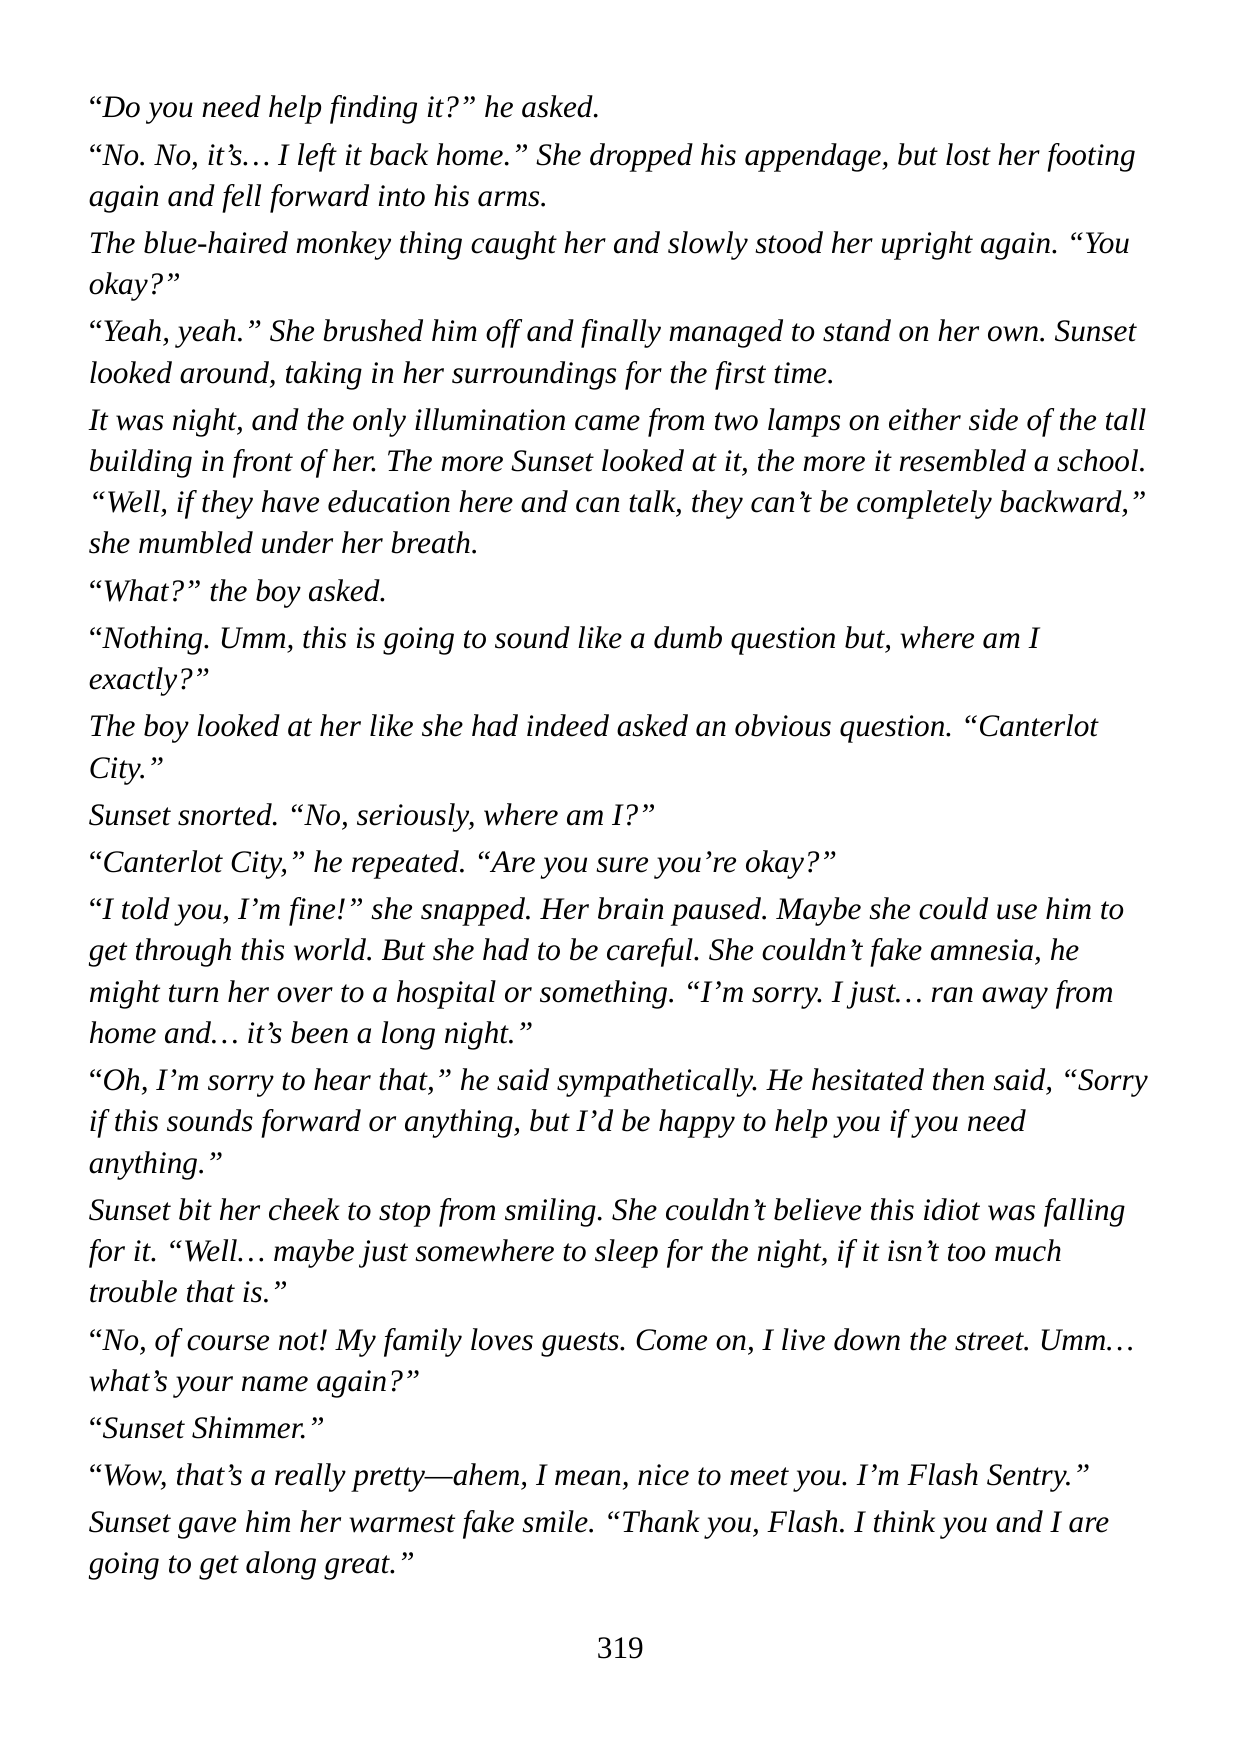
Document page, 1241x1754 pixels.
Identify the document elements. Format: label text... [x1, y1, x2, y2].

text The blue-haired monkey thing caught her and slowly stood her upright again. “You okay?” [88, 224, 1152, 301]
text “Canterlot City,” he repeated. “Are you sure you’re okay?” [88, 843, 1152, 879]
text “What?” the boy asked. [88, 572, 1152, 608]
text “No, of course not! My family loves guests. Come on, I live down the street. Umm… what’s your name again?” [88, 1321, 1152, 1398]
text Sunset snorted. “No, seriously, where am I?” [88, 796, 1152, 832]
text “I told you, I’m fine!” she snapped. Her brain paused. Maybe she could use him to get through this world. But she had to be careful. She couldn’t fake amnesia, he might turn her over to a hospital or something. “I’m sorry. I just… ran away from home and… it’s been a long night.” [88, 890, 1152, 1050]
text “Nothing. Umm, this is going to sound like a dumb question but, where am I exactly?” [88, 619, 1152, 696]
text The boy looked at her like she had indeed asked an obvious question. “Canterlot City.” [88, 708, 1152, 785]
text It was night, and the only illumination came from two lamps on either side of the tall building in front of her. The more Sunset looked at it, the more it resembled a school. “Well, if they have education here and can talk, they can’t be completely backward,” she mumbled under her breath. [88, 401, 1152, 561]
text “Wow, that’s a really pretty—ahem, I mean, nice to meet you. I’m Flash Sentry.” [88, 1456, 1152, 1492]
text “Sunset Shimmer.” [88, 1409, 1152, 1445]
text “Oh, I’m sorry to hear that,” he said sympathetically. He hesitated then said, “Sorry if this sounds forward or anything, but I’d be happy to help you if you need anything.” [88, 1061, 1152, 1180]
text Sunset bit her cheek to stop from smiling. She couldn’t believe this idiot was falling for it. “Well… maybe just somewhere to sleep for the night, if it isn’t too much trouble that is.” [88, 1191, 1152, 1309]
text Sunset gave him her warmest fake smile. “Thank you, Flash. I think you and I are going to get along great.” [88, 1503, 1152, 1581]
text “Yeah, yeah.” She brushed him off and finally managed to stand on her own. Sunset looked around, taking in her surroundings for the first time. [88, 313, 1152, 390]
text “Do you need help finding it?” he asked. [88, 88, 1152, 124]
text “No. No, it’s… I left it back home.” She dropped his appendage, but lost her footing again and fell forward into his arms. [88, 136, 1152, 213]
